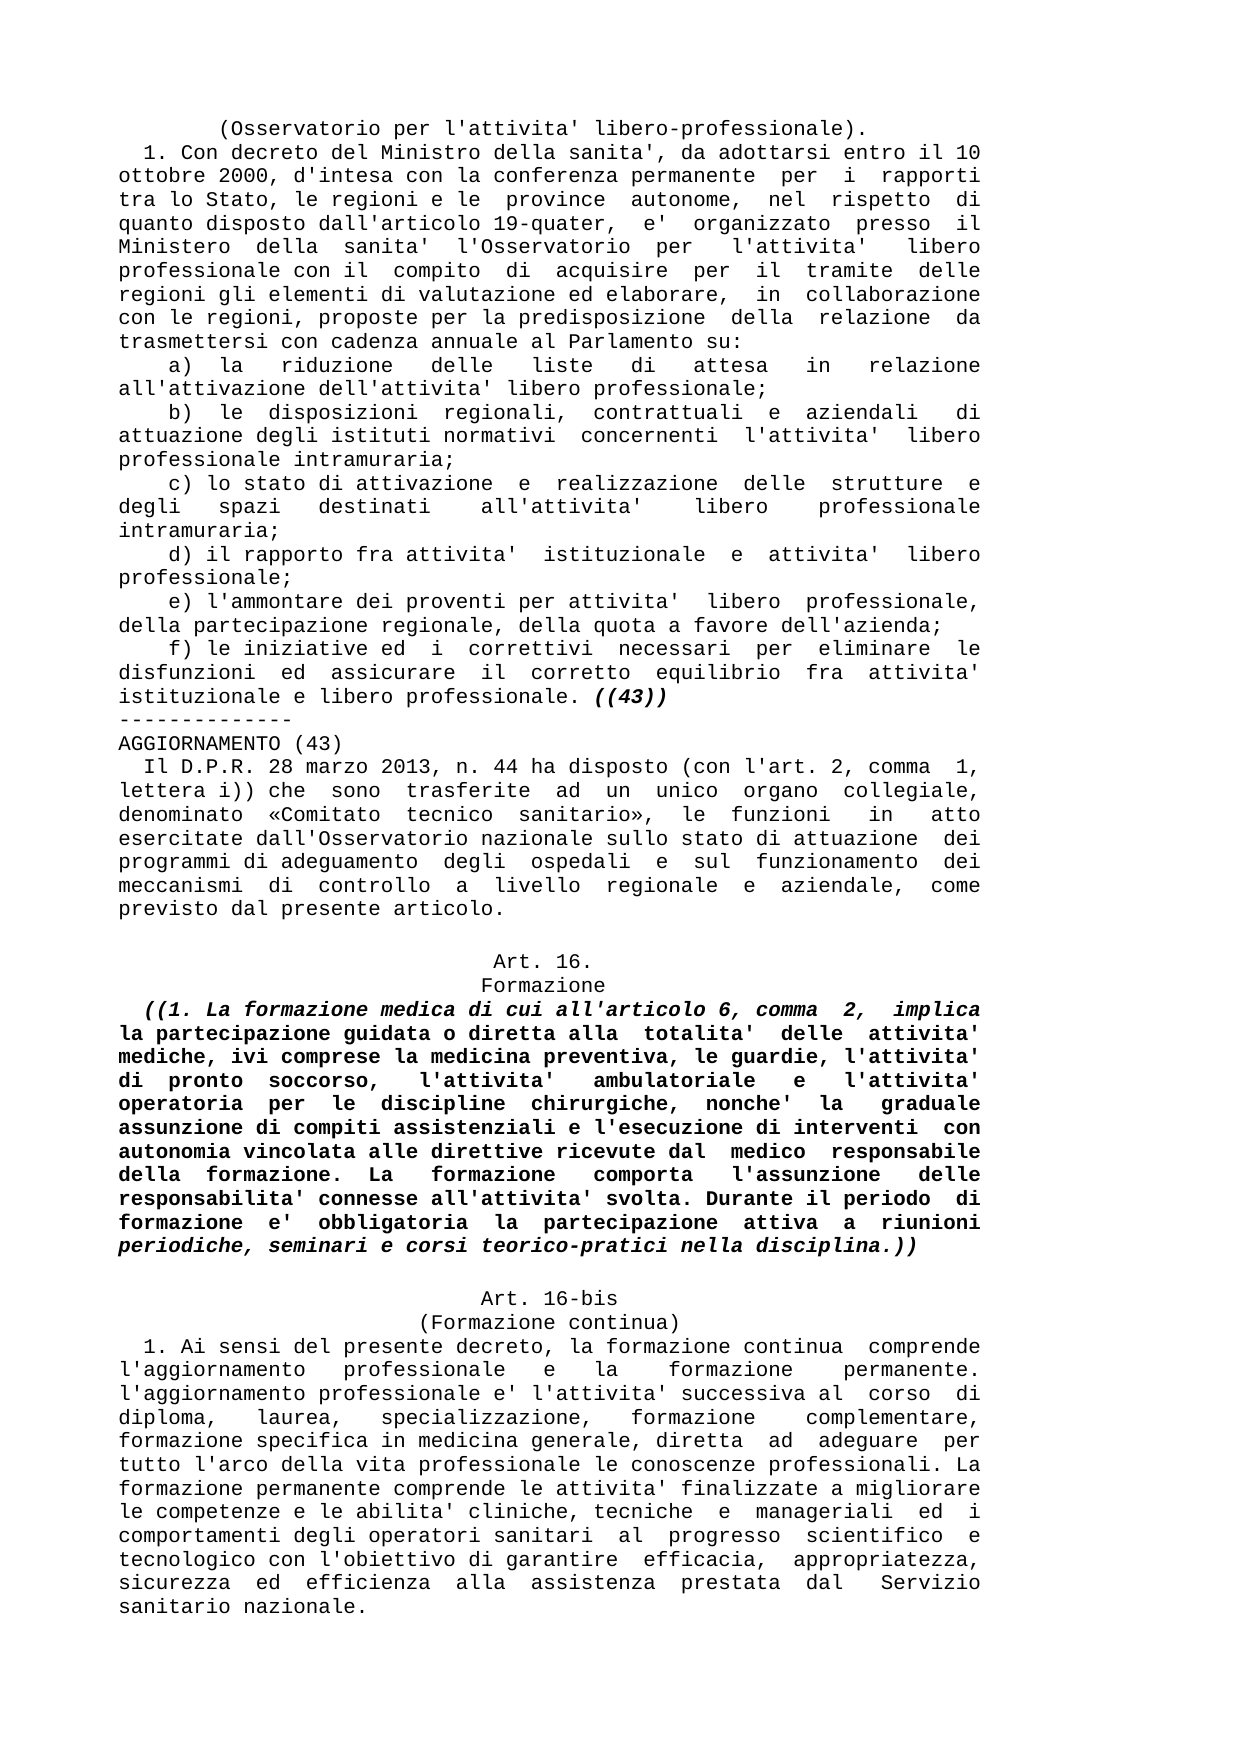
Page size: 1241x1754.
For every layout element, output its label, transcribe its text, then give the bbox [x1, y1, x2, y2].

text Il D.P.R. 28 marzo 2013, n. 44 ha disposto (con l'art. 2, comma 1, [118, 757, 1122, 780]
text 1. Ai sensi del presente decreto, la formazione continua comprende [118, 1336, 1122, 1359]
text della partecipazione regionale, della quota a favore dell'azienda; [118, 615, 1122, 638]
text responsabilita' connesse all'attivita' svolta. Durante il periodo di [118, 1188, 1122, 1212]
text 1. Con decreto del Ministro della sanita', da adottarsi entro il 10 [118, 142, 1122, 165]
text d) il rapporto fra attivita' istituzionale e attivita' libero [118, 544, 1122, 567]
text l'aggiornamento professionale e' l'attivita' successiva al corso di [118, 1383, 1122, 1407]
text (Osservatorio per l'attivita' libero-professionale). [118, 118, 1122, 142]
text meccanismi di controllo a livello regionale e aziendale, come [118, 875, 1122, 898]
text all'attivazione dell'attivita' libero professionale; [118, 378, 1122, 402]
text Art. 16. [118, 952, 1122, 975]
text attuazione degli istituti normativi concernenti l'attivita' libero [118, 426, 1122, 449]
text programmi di adeguamento degli ospedali e sul funzionamento dei [118, 851, 1122, 875]
text con le regioni, proposte per la predisposizione della relazione da [118, 307, 1122, 331]
text c) lo stato di attivazione e realizzazione delle strutture e [118, 473, 1122, 496]
text formazione specifica in medicina generale, diretta ad adeguare per [118, 1430, 1122, 1454]
text della formazione. La formazione comporta l'assunzione delle [118, 1164, 1122, 1188]
text -------------- [118, 709, 1122, 733]
text l'aggiornamento professionale e la formazione permanente. [118, 1359, 1122, 1383]
text diploma, laurea, specializzazione, formazione complementare, [118, 1407, 1122, 1430]
text istituzionale e libero professionale. ((43)) [118, 686, 1122, 709]
text operatoria per le discipline chirurgiche, nonche' la graduale [118, 1093, 1122, 1117]
text trasmettersi con cadenza annuale al Parlamento su: [118, 331, 1122, 354]
text Art. 16-bis [118, 1288, 1122, 1312]
text (Formazione continua) [118, 1312, 1122, 1336]
text ottobre 2000, d'intesa con la conferenza permanente per i rapporti [118, 165, 1122, 189]
text le competenze e le abilita' cliniche, tecniche e manageriali ed i [118, 1501, 1122, 1525]
text professionale con il compito di acquisire per il tramite delle [118, 260, 1122, 284]
text professionale; [118, 567, 1122, 591]
text ((1. La formazione medica di cui all'articolo 6, comma 2, implica [118, 999, 1122, 1022]
text Ministero della sanita' l'Osservatorio per l'attivita' libero [118, 236, 1122, 260]
text a) la riduzione delle liste di attesa in relazione [118, 354, 1122, 378]
text tra lo Stato, le regioni e le province autonome, nel rispetto di [118, 189, 1122, 213]
text quanto disposto dall'articolo 19-quater, e' organizzato presso il [118, 213, 1122, 236]
text assunzione di compiti assistenziali e l'esecuzione di interventi con [118, 1117, 1122, 1141]
text formazione e' obbligatoria la partecipazione attiva a riunioni [118, 1212, 1122, 1235]
text esercitate dall'Osservatorio nazionale sullo stato di attuazione dei [118, 827, 1122, 851]
text mediche, ivi comprese la medicina preventiva, le guardie, l'attivita' [118, 1046, 1122, 1070]
text autonomia vincolata alle direttive ricevute dal medico responsabile [118, 1141, 1122, 1164]
text denominato «Comitato tecnico sanitario», le funzioni in atto [118, 804, 1122, 827]
text Formazione [118, 975, 1122, 999]
text f) le iniziative ed i correttivi necessari per eliminare le [118, 638, 1122, 662]
text la partecipazione guidata o diretta alla totalita' delle attivita' [118, 1022, 1122, 1046]
text disfunzioni ed assicurare il corretto equilibrio fra attivita' [118, 662, 1122, 686]
text professionale intramuraria; [118, 449, 1122, 473]
text AGGIORNAMENTO (43) [118, 733, 1122, 757]
text lettera i)) che sono trasferite ad un unico organo collegiale, [118, 780, 1122, 804]
text tutto l'arco della vita professionale le conoscenze professionali. La [118, 1454, 1122, 1478]
text regioni gli elementi di valutazione ed elaborare, in collaborazione [118, 284, 1122, 307]
text sanitario nazionale. [118, 1596, 1122, 1619]
text di pronto soccorso, l'attivita' ambulatoriale e l'attivita' [118, 1070, 1122, 1093]
text degli spazi destinati all'attivita' libero professionale [118, 496, 1122, 520]
text b) le disposizioni regionali, contrattuali e aziendali di [118, 402, 1122, 426]
text e) l'ammontare dei proventi per attivita' libero professionale, [118, 591, 1122, 615]
text previsto dal presente articolo. [118, 898, 1122, 922]
text tecnologico con l'obiettivo di garantire efficacia, appropriatezza, [118, 1548, 1122, 1572]
text sicurezza ed efficienza alla assistenza prestata dal Servizio [118, 1572, 1122, 1596]
text comportamenti degli operatori sanitari al progresso scientifico e [118, 1525, 1122, 1548]
text formazione permanente comprende le attivita' finalizzate a migliorare [118, 1478, 1122, 1501]
text intramuraria; [118, 520, 1122, 544]
text periodiche, seminari e corsi teorico-pratici nella disciplina.)) [118, 1235, 1122, 1259]
